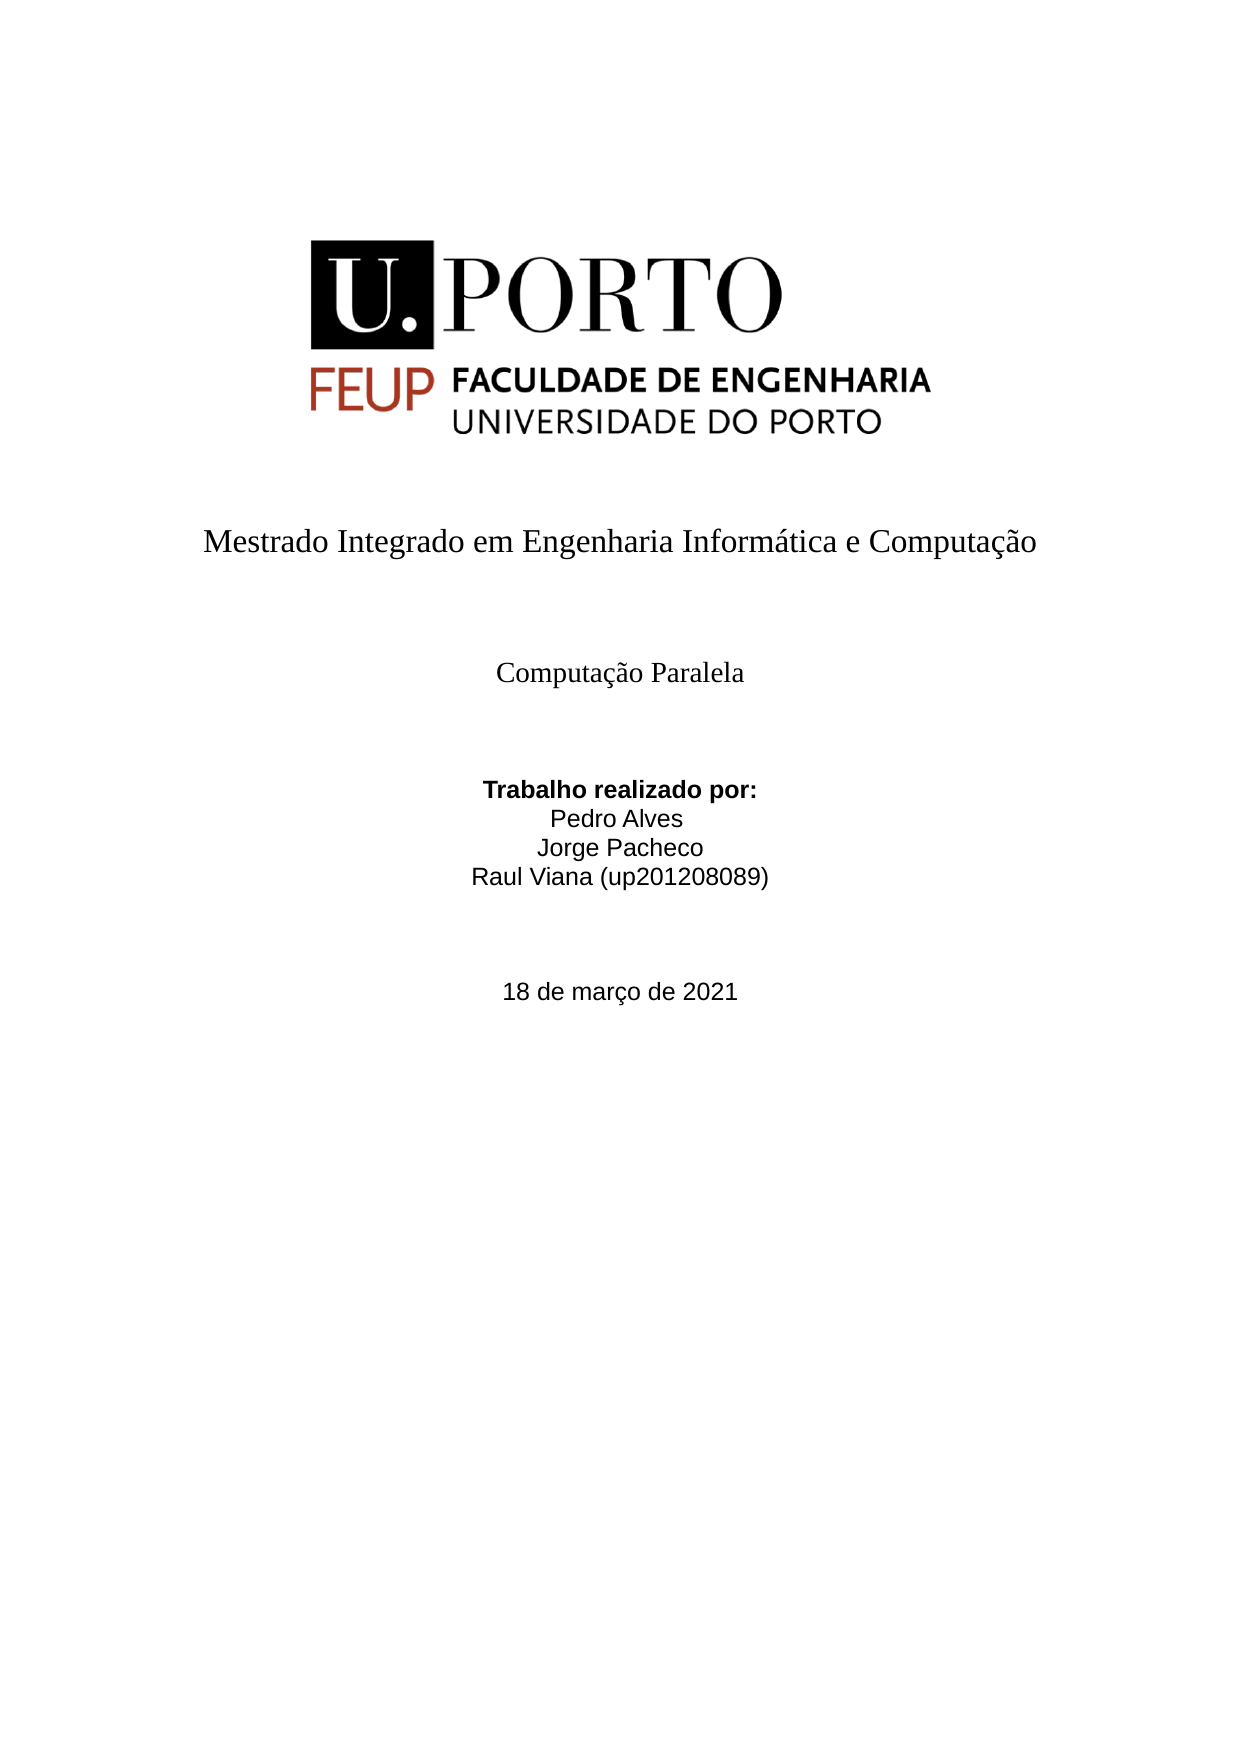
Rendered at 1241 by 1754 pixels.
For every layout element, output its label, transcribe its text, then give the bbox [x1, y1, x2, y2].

text Computação Paralela [118, 656, 1122, 689]
text Pedro Alves [118, 804, 1122, 833]
picture [305, 235, 936, 439]
text Mestrado Integrado em Engenharia Informática e Computação [118, 521, 1122, 560]
text Raul Viana (up201208089) [118, 862, 1122, 890]
text Jorge Pacheco [118, 833, 1122, 862]
text 18 de março de 2021 [118, 977, 1122, 1005]
text Trabalho realizado por: [118, 775, 1122, 804]
